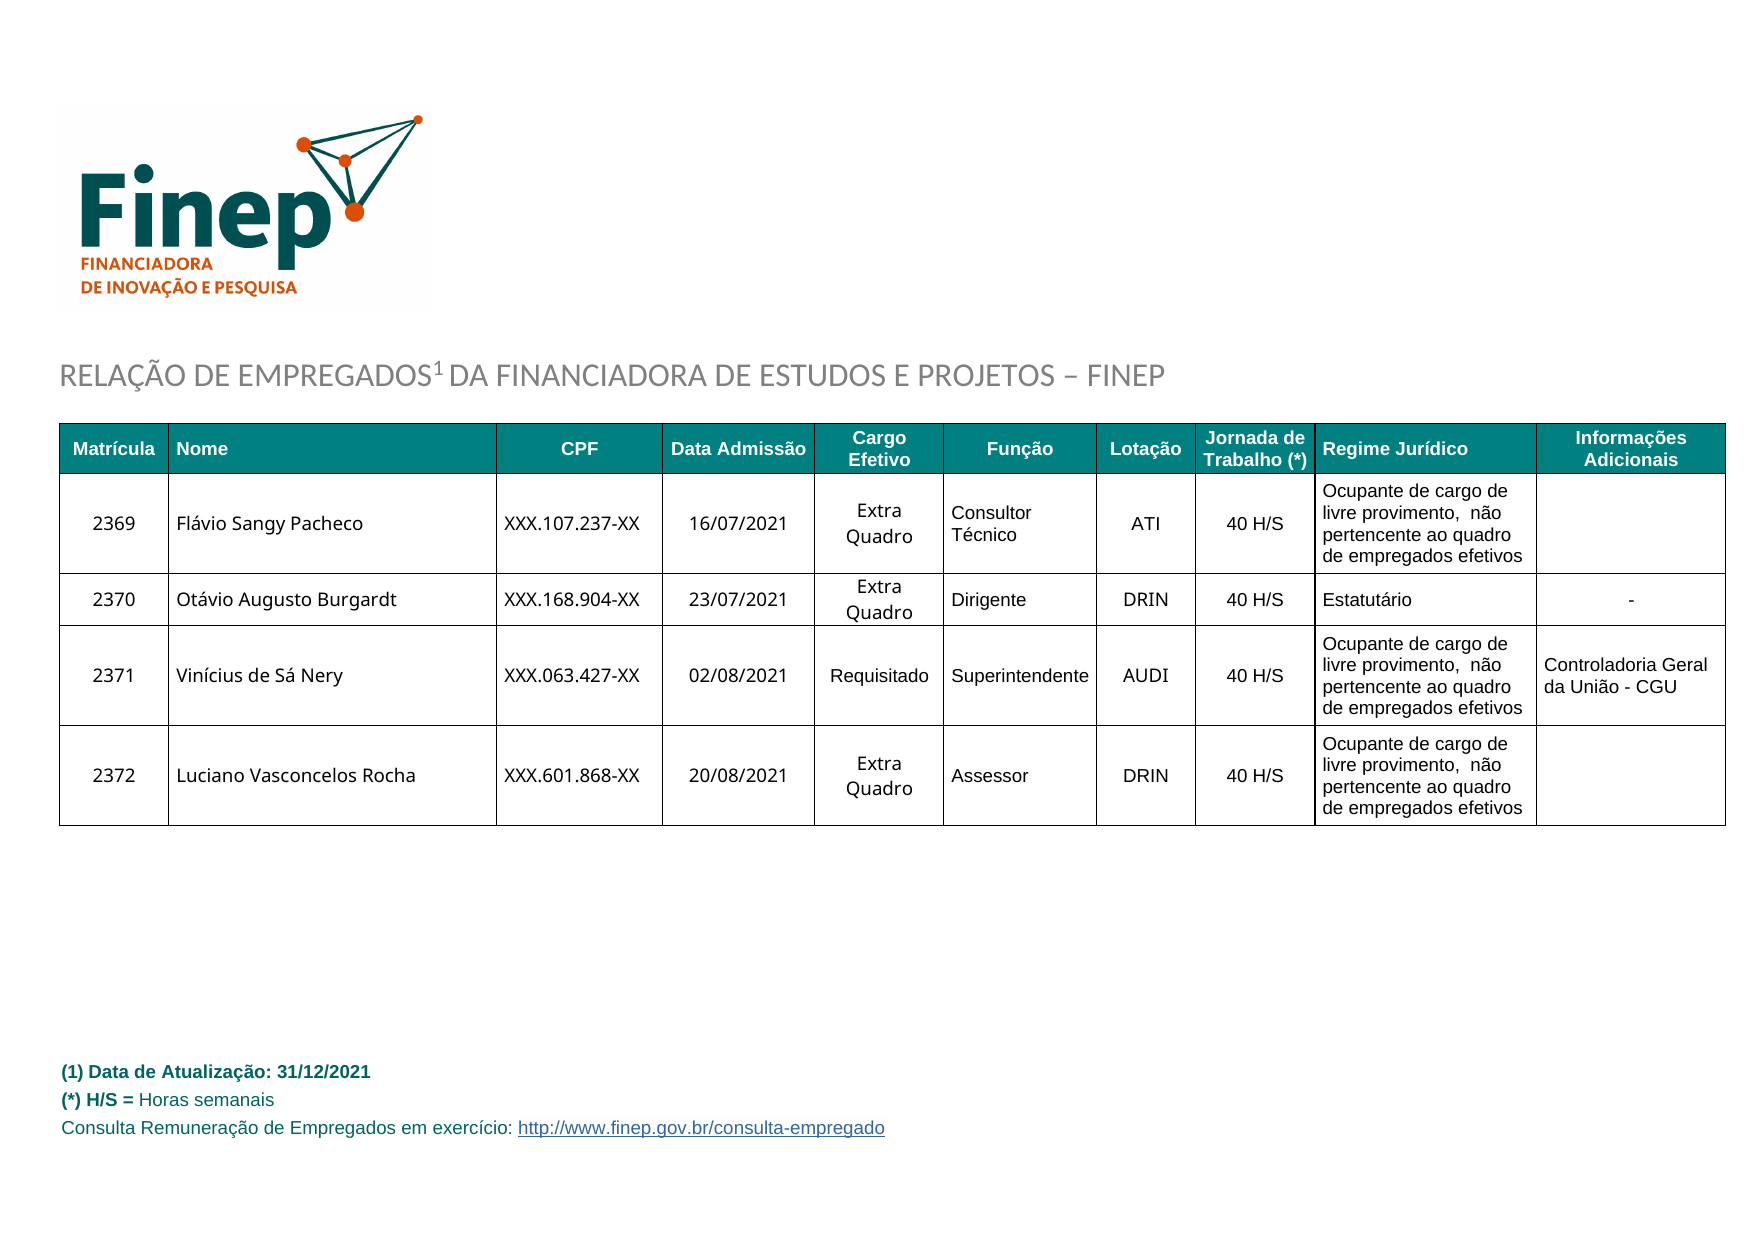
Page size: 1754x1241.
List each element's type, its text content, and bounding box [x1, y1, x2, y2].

table_cell Flávio Sangy Pacheco [169, 474, 496, 573]
table_cell Extra Quadro [815, 574, 943, 625]
table_cell 2371 [60, 626, 168, 725]
table_cell Controladoria Geral da União - CGU [1537, 626, 1725, 725]
table_cell DRIN [1097, 574, 1195, 625]
table_cell AUDI [1097, 626, 1195, 725]
table_header Nome [169, 424, 496, 473]
table_cell Luciano Vasconcelos Rocha [169, 726, 496, 825]
table_cell Extra Quadro [815, 726, 943, 825]
table_cell Ocupante de cargo de livre provimento, não pertencente ao quadro de empregados efetivos [1316, 726, 1536, 825]
table_header Lotação [1097, 424, 1195, 473]
table_cell 23/07/2021 [663, 574, 814, 625]
table_header Informações Adicionais [1537, 424, 1725, 473]
table_cell 40 H/S [1196, 474, 1314, 573]
table_header CPF [497, 424, 662, 473]
table_cell XXX.107.237-XX [497, 474, 662, 573]
table_cell Vinícius de Sá Nery [169, 626, 496, 725]
table_cell DRIN [1097, 726, 1195, 825]
table_cell Consultor Técnico [944, 474, 1096, 573]
table_cell 2370 [60, 574, 168, 625]
table_cell 40 H/S [1196, 626, 1314, 725]
table_cell 2369 [60, 474, 168, 573]
table_cell XXX.601.868-XX [497, 726, 662, 825]
table_cell 16/07/2021 [663, 474, 814, 573]
table_cell Assessor [944, 726, 1096, 825]
table_header Cargo Efetivo [815, 424, 943, 473]
table_cell - [1537, 574, 1725, 625]
table_cell 02/08/2021 [663, 626, 814, 725]
table_header Regime Jurídico [1316, 424, 1536, 473]
table_cell [1537, 726, 1725, 825]
table_cell Estatutário [1316, 574, 1536, 625]
table_cell Extra Quadro [815, 474, 943, 573]
table_cell 40 H/S [1196, 574, 1314, 625]
table_cell Dirigente [944, 574, 1096, 625]
table_cell Ocupante de cargo de livre provimento, não pertencente ao quadro de empregados efetivos [1316, 626, 1536, 725]
table_header Jornada de Trabalho (*) [1196, 424, 1314, 473]
table_header Data Admissão [663, 424, 814, 473]
table_cell Requisitado [815, 626, 943, 725]
table_cell XXX.168.904-XX [497, 574, 662, 625]
table_cell Ocupante de cargo de livre provimento, não pertencente ao quadro de empregados efetivos [1316, 474, 1536, 573]
table_header Função [944, 424, 1096, 473]
table_cell XXX.063.427-XX [497, 626, 662, 725]
table_header Matrícula [60, 424, 168, 473]
table_cell 20/08/2021 [663, 726, 814, 825]
table_cell ATI [1097, 474, 1195, 573]
table_cell 40 H/S [1196, 726, 1314, 825]
table_cell 2372 [60, 726, 168, 825]
table_cell [1537, 474, 1725, 573]
table_cell Otávio Augusto Burgardt [169, 574, 496, 625]
table_cell Superintendente [944, 626, 1096, 725]
